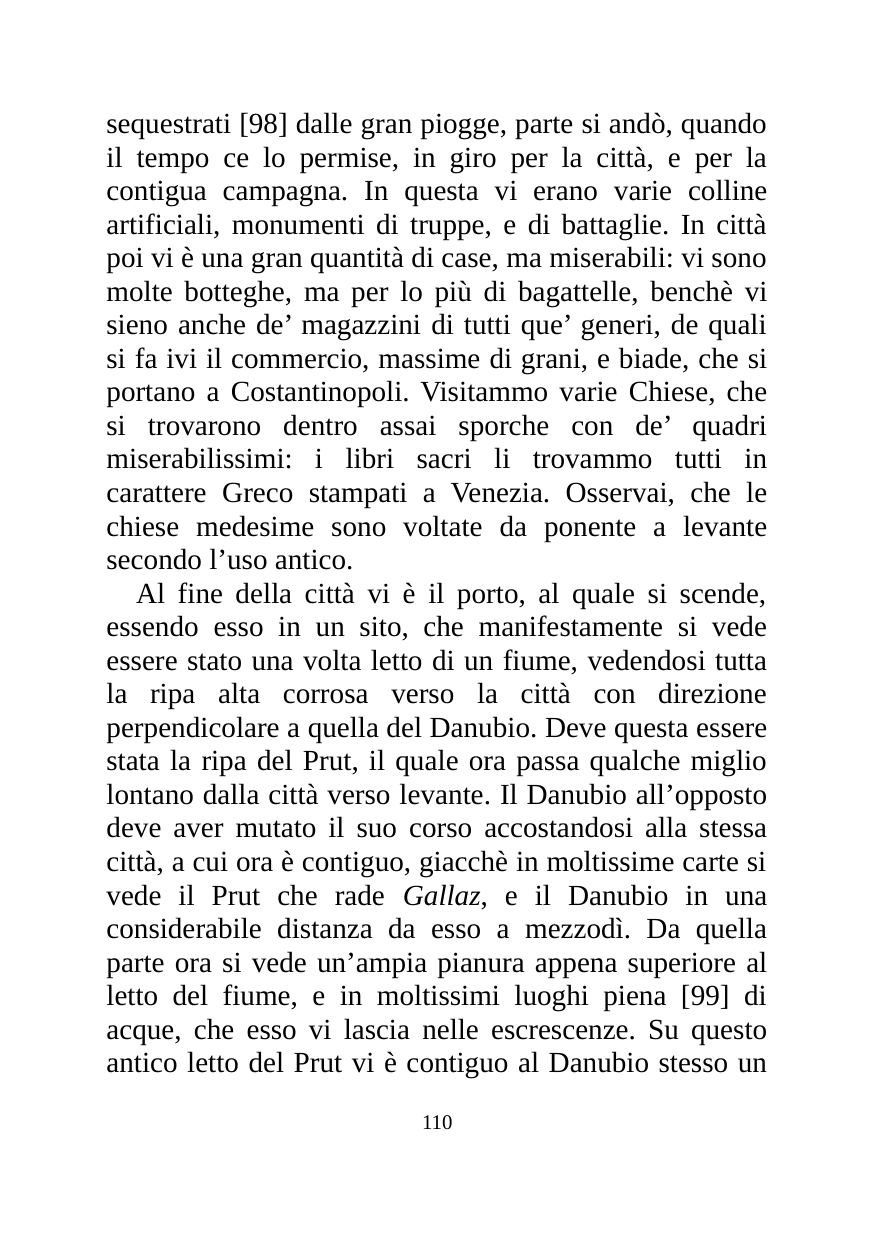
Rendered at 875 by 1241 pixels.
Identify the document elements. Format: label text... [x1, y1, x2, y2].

text Al fine della città vi è il porto, al quale si scende, essendo esso in un sito, che manifestamente si vede essere stato una volta letto di un fiume, vedendosi tutta la ripa alta corrosa verso la città con direzione perpendicolare a quella del Danubio. Deve questa essere stata la ripa del Prut, il quale ora passa qualche miglio lontano dalla città verso levante. Il Danubio all’opposto deve aver mutato il suo corso accostandosi alla stessa città, a cui ora è contiguo, giacchè in moltissime carte si vede il Prut che rade Gallaz, e il Danubio in una considerabile distanza da esso a mezzodì. Da quella parte ora si vede un’ampia pianura appena superiore al letto del fiume, e in moltissimi luoghi piena [99] di acque, che esso vi lascia nelle escrescenze. Su questo antico letto del Prut vi è contiguo al Danubio stesso un [106, 576, 768, 1079]
text sequestrati [98] dalle gran piogge, parte si andò, quando il tempo ce lo permise, in giro per la città, e per la contigua campagna. In questa vi erano varie colline artificiali, monumenti di truppe, e di battaglie. In città poi vi è una gran quantità di case, ma miserabili: vi sono molte botteghe, ma per lo più di bagattelle, benchè vi sieno anche de’ magazzini di tutti que’ generi, de quali si fa ivi il commercio, massime di grani, e biade, che si portano a Costantinopoli. Visitammo varie Chiese, che si trovarono dentro assai sporche con de’ quadri miserabilissimi: i libri sacri li trovammo tutti in carattere Greco stampati a Venezia. Osservai, che le chiese medesime sono voltate da ponente a levante secondo l’uso antico. [106, 106, 768, 576]
